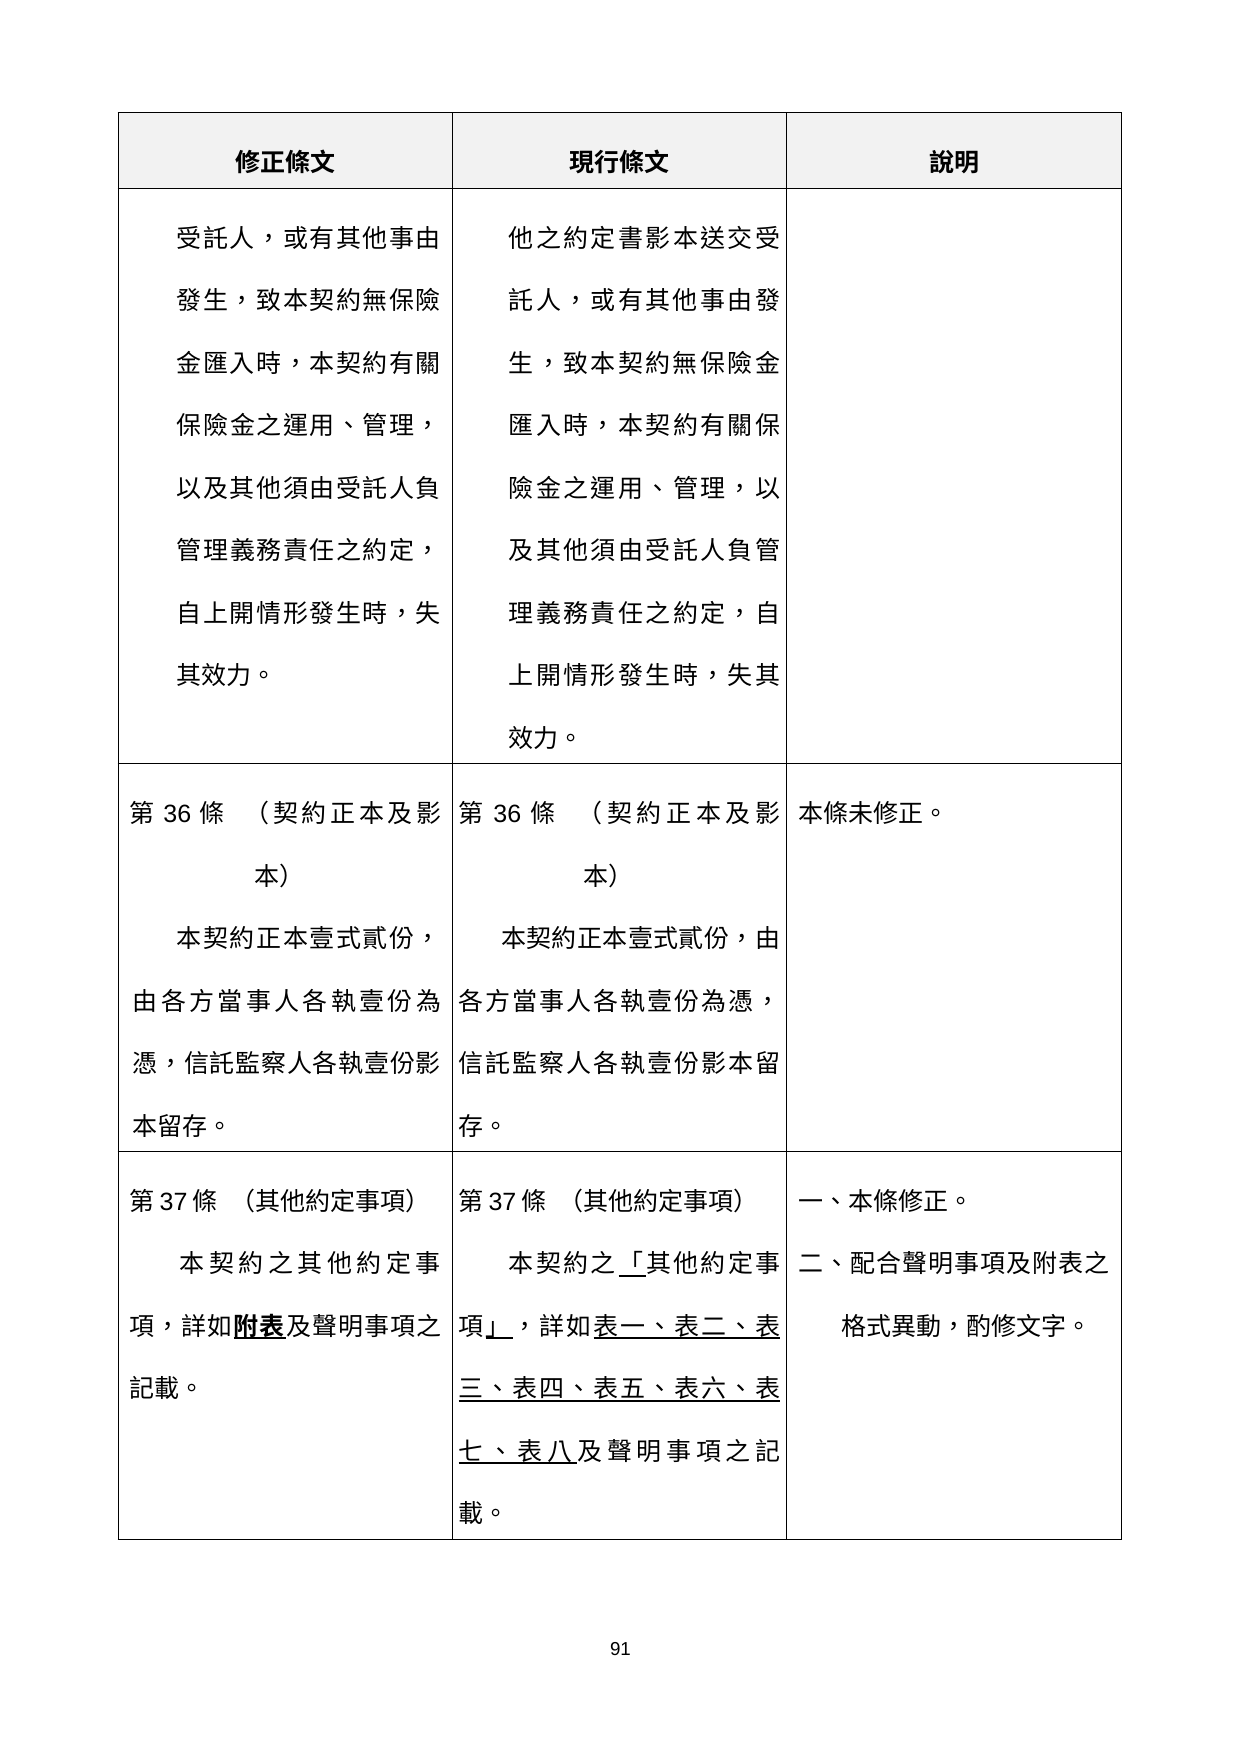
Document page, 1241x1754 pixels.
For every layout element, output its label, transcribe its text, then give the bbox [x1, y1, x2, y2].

table_cell 一、本條修正。 二、配合聲明事項及附表之格式異動，酌修文字。 [787, 1152, 1121, 1539]
table_cell [787, 189, 1121, 763]
table_cell 受託人，或有其他事由發生，致本契約無保險金匯入時，本契約有關保險金之運用、管理，以及其他須由受託人負管理義務責任之約定，自上開情形發生時，失其效力。 [119, 189, 452, 763]
table_cell 本條未修正。 [787, 764, 1121, 1151]
table_header 修正條文 [119, 113, 452, 188]
table_header 現行條文 [453, 113, 786, 188]
table_cell 第37條 （其他約定事項） 本契約之其他約定事項，詳如附表及聲明事項之記載。 [119, 1152, 452, 1539]
table_cell 第36條 （契約正本及影本） 本契約正本壹式貳份，由各方當事人各執壹份為憑，信託監察人各執壹份影本留存。 [119, 764, 452, 1151]
table_header 說明 [787, 113, 1121, 188]
table_cell 第36條 （契約正本及影本） 本契約正本壹式貳份，由各方當事人各執壹份為憑，信託監察人各執壹份影本留存。 [453, 764, 786, 1151]
table_cell 他之約定書影本送交受託人，或有其他事由發生，致本契約無保險金匯入時，本契約有關保險金之運用、管理，以及其他須由受託人負管理義務責任之約定，自上開情形發生時，失其效力。 [453, 189, 786, 763]
table_cell 第37條 （其他約定事項） 本契約之「其他約定事項」，詳如表一、表二、表三、表四、表五、表六、表七、表八及聲明事項之記載。 [453, 1152, 786, 1539]
